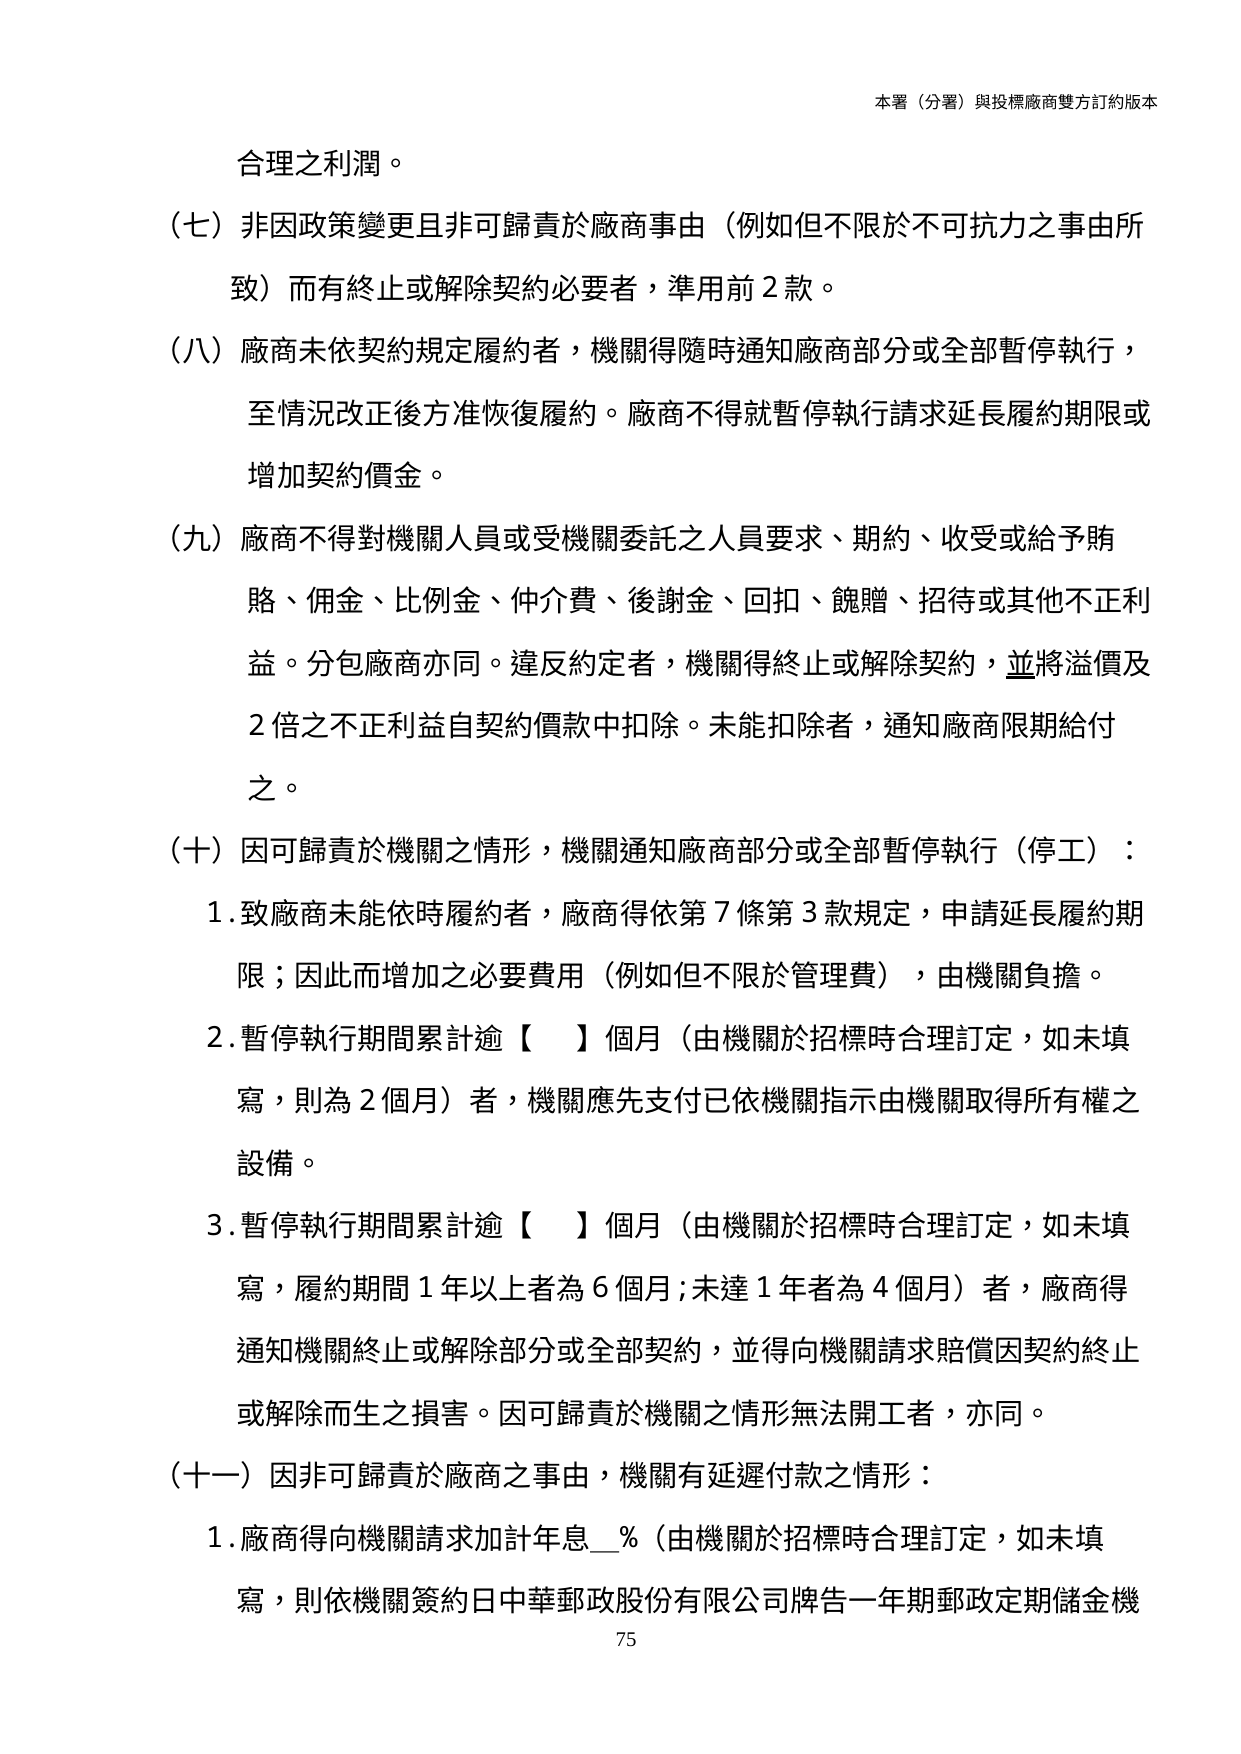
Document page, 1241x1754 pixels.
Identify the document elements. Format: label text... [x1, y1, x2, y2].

table_cell [117, 120, 160, 182]
table_cell [117, 870, 160, 1432]
table_cell [160, 1495, 203, 1620]
table_cell 1.廠商得向機關請求加計年息＿%（由機關於招標時合理訂定，如未填寫，則依機關簽約日中華郵政股份有限公司牌告一年期郵政定期儲金機 [203, 1495, 1168, 1620]
table_cell （十）因可歸責於機關之情形，機關通知廠商部分或全部暫停執行（停工）： [160, 807, 1168, 870]
table_cell （十一）因非可歸責於廠商之事由，機關有延遲付款之情形： [160, 1432, 1168, 1495]
table_cell [117, 307, 160, 495]
table_cell 合理之利潤。 [203, 120, 1168, 182]
table_cell [117, 1432, 160, 1495]
table_cell 1.致廠商未能依時履約者，廠商得依第7條第3款規定，申請延長履約期限；因此而增加之必要費用（例如但不限於管理費），由機關負擔。 2.暫停執行期間累計逾【 】個月（由機關於招標時合理訂定，如未填寫，則為2個月）者，機關應先支付已依機關指示由機關取得所有權之設備。 3.暫停執行期間累計逾【 】個月（由機關於招標時合理訂定，如未填寫，履約期間1年以上者為6個月;未達1年者為4個月）者，廠商得通知機關終止或解除部分或全部契約，並得向機關請求賠償因契約終止或解除而生之損害。因可歸責於機關之情形無法開工者，亦同。 [203, 870, 1168, 1432]
table_cell [117, 495, 160, 807]
table_cell [160, 120, 203, 182]
table_cell [117, 182, 160, 307]
table_cell [117, 807, 160, 870]
table_cell （七）非因政策變更且非可歸責於廠商事由（例如但不限於不可抗力之事由所致）而有終止或解除契約必要者，準用前2款。 [160, 182, 1168, 307]
table_cell （八）廠商未依契約規定履約者，機關得隨時通知廠商部分或全部暫停執行，至情況改正後方准恢復履約。廠商不得就暫停執行請求延長履約期限或增加契約價金。 [160, 307, 1168, 495]
table_cell [117, 1495, 160, 1620]
table_cell （九）廠商不得對機關人員或受機關委託之人員要求、期約、收受或給予賄賂、佣金、比例金、仲介費、後謝金、回扣、餽贈、招待或其他不正利益。分包廠商亦同。違反約定者，機關得終止或解除契約，並將溢價及2倍之不正利益自契約價款中扣除。未能扣除者，通知廠商限期給付之。 [160, 495, 1168, 807]
table_cell [160, 870, 203, 1432]
